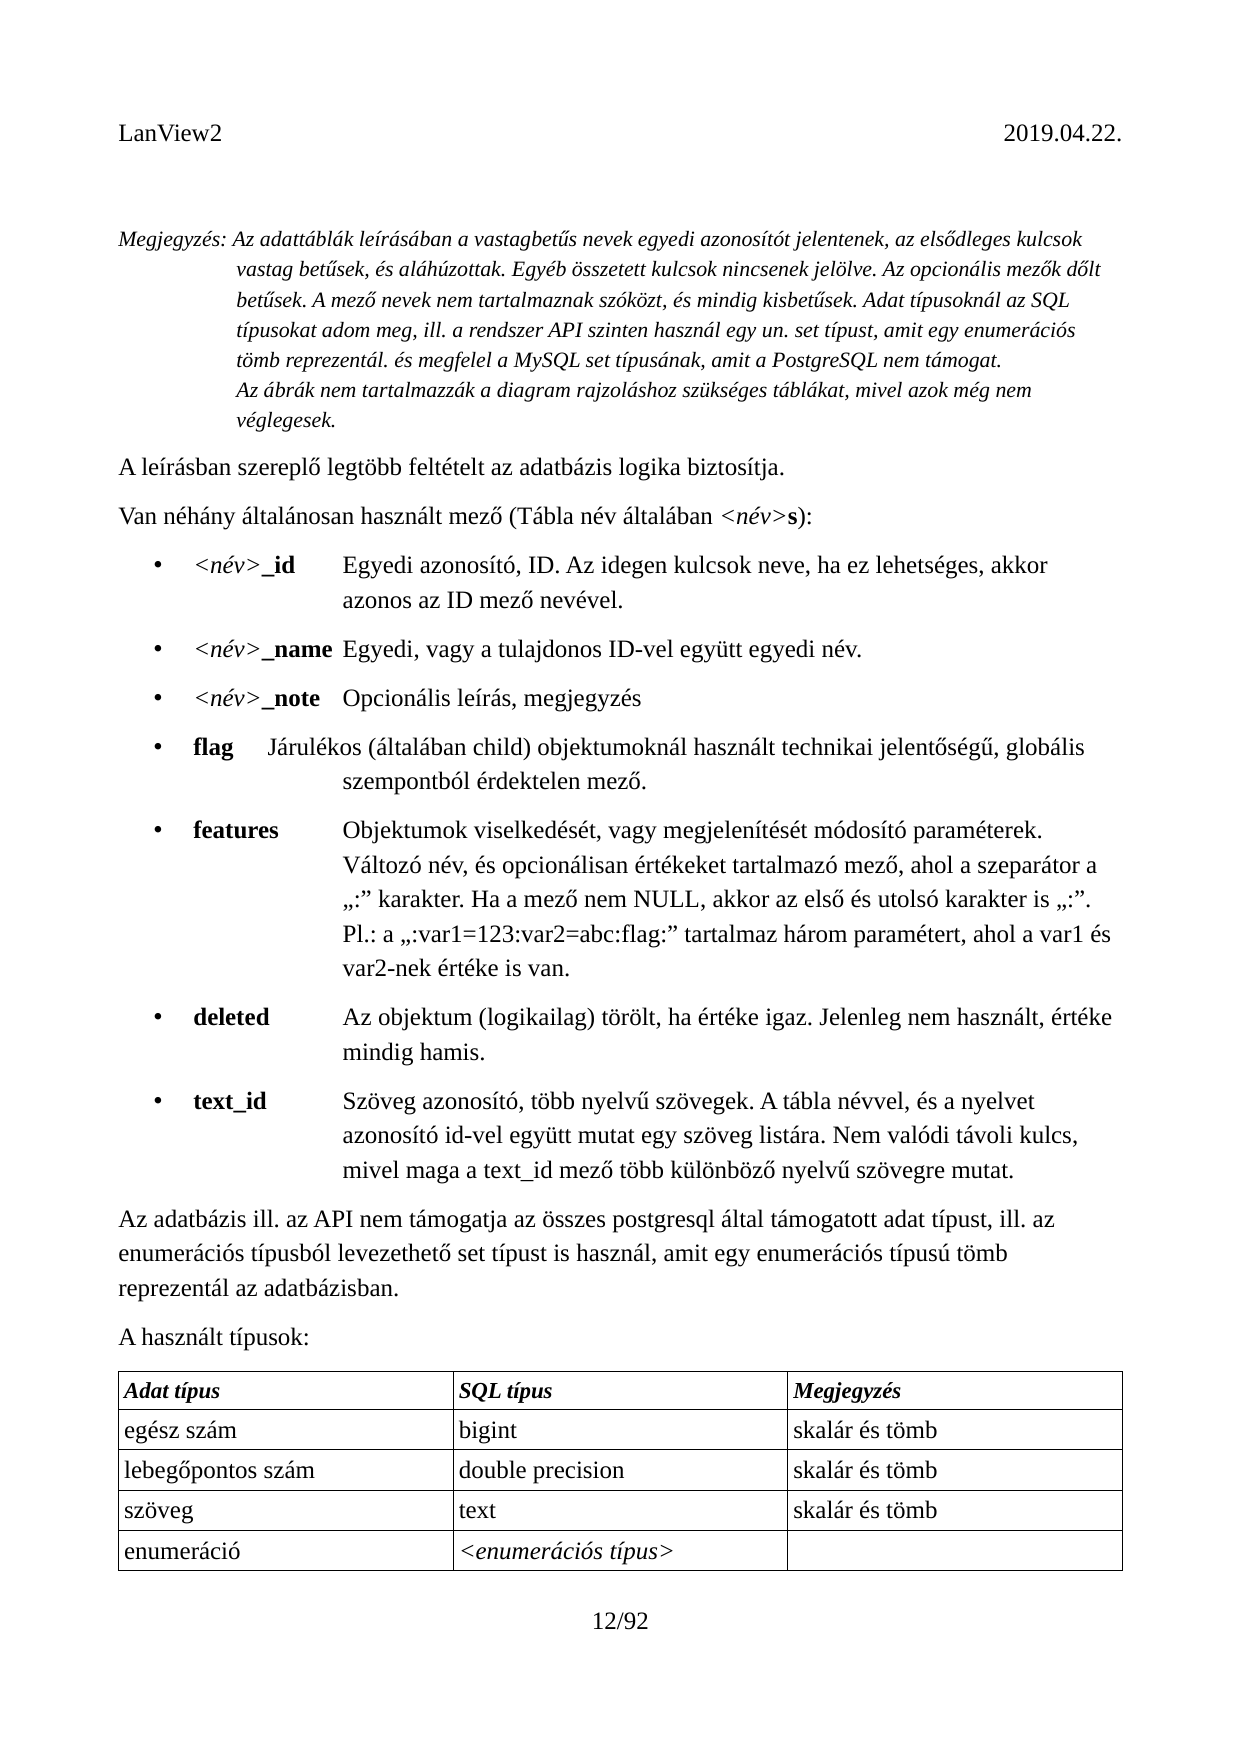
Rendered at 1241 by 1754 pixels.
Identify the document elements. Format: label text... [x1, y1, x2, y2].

text A használt típusok: [118, 1322, 1122, 1351]
text Van néhány általánosan használt mező (Tábla név általában <név>s): [118, 501, 1122, 530]
table_header Adat típus [119, 1372, 453, 1409]
table_cell [788, 1531, 1122, 1570]
table_cell text [454, 1491, 787, 1530]
list deleted Az objektum (logikailag) törölt, ha értéke igaz. Jelenleg nem használt, értéke mindig hamis. [153, 1002, 1122, 1066]
text Megjegyzés: Az adattáblák leírásában a vastagbetűs nevek egyedi azonosítót jelentenek, az elsődleges kulcsok vastag betűsek, és aláhúzottak. Egyéb összetett kulcsok nincsenek jelölve. Az opcionális mezők dőlt betűsek. A mező nevek nem tartalmaznak szóközt, és mindig kisbetűsek. Adat típusoknál az SQL típusokat adom meg, ill. a rendszer API szinten használ egy un. set típust, amit egy enumerációs tömb reprezentál. és megfelel a MySQL set típusának, amit a PostgreSQL nem támogat. Az ábrák nem tartalmazzák a diagram rajzoláshoz szükséges táblákat, mivel azok még nem véglegesek. [118, 226, 1122, 433]
table_cell szöveg [119, 1491, 453, 1530]
table_header SQL típus [454, 1372, 787, 1409]
list features Objektumok viselkedését, vagy megjelenítését módosító paraméterek. Változó név, és opcionálisan értékeket tartalmazó mező, ahol a szeparátor a „:” karakter. Ha a mező nem NULL, akkor az első és utolsó karakter is „:”. Pl.: a „:var1=123:var2=abc:flag:” tartalmaz három paramétert, ahol a var1 és var2-nek értéke is van. [153, 816, 1122, 982]
table_cell skalár és tömb [788, 1491, 1122, 1530]
table_cell egész szám [119, 1410, 453, 1449]
table_cell double precision [454, 1450, 787, 1490]
list text_id Szöveg azonosító, több nyelvű szövegek. A tábla névvel, és a nyelvet azonosító id-vel együtt mutat egy szöveg listára. Nem valódi távoli kulcs, mivel maga a text_id mező több különböző nyelvű szövegre mutat. [153, 1086, 1122, 1184]
table_cell bigint [454, 1410, 787, 1449]
table_cell lebegőpontos szám [119, 1450, 453, 1490]
list <név>_note Opcionális leírás, megjegyzés [153, 683, 1122, 712]
text A leírásban szereplő legtöbb feltételt az adatbázis logika biztosítja. [118, 452, 1122, 481]
table_cell <enumerációs típus> [454, 1531, 787, 1570]
list <név>_id Egyedi azonosító, ID. Az idegen kulcsok neve, ha ez lehetséges, akkor azonos az ID mező nevével. [153, 550, 1122, 613]
text Az adatbázis ill. az API nem támogatja az összes postgresql által támogatott adat típust, ill. az enumerációs típusból levezethető set típust is használ, amit egy enumerációs típusú tömb reprezentál az adatbázisban. [118, 1204, 1122, 1302]
table_cell enumeráció [119, 1531, 453, 1570]
list flag Járulékos (általában child) objektumoknál használt technikai jelentőségű, globális szempontból érdektelen mező. [153, 732, 1122, 795]
table_cell skalár és tömb [788, 1450, 1122, 1490]
table_header Megjegyzés [788, 1372, 1122, 1409]
list <név>_name Egyedi, vagy a tulajdonos ID-vel együtt egyedi név. [153, 634, 1122, 663]
table_cell skalár és tömb [788, 1410, 1122, 1449]
